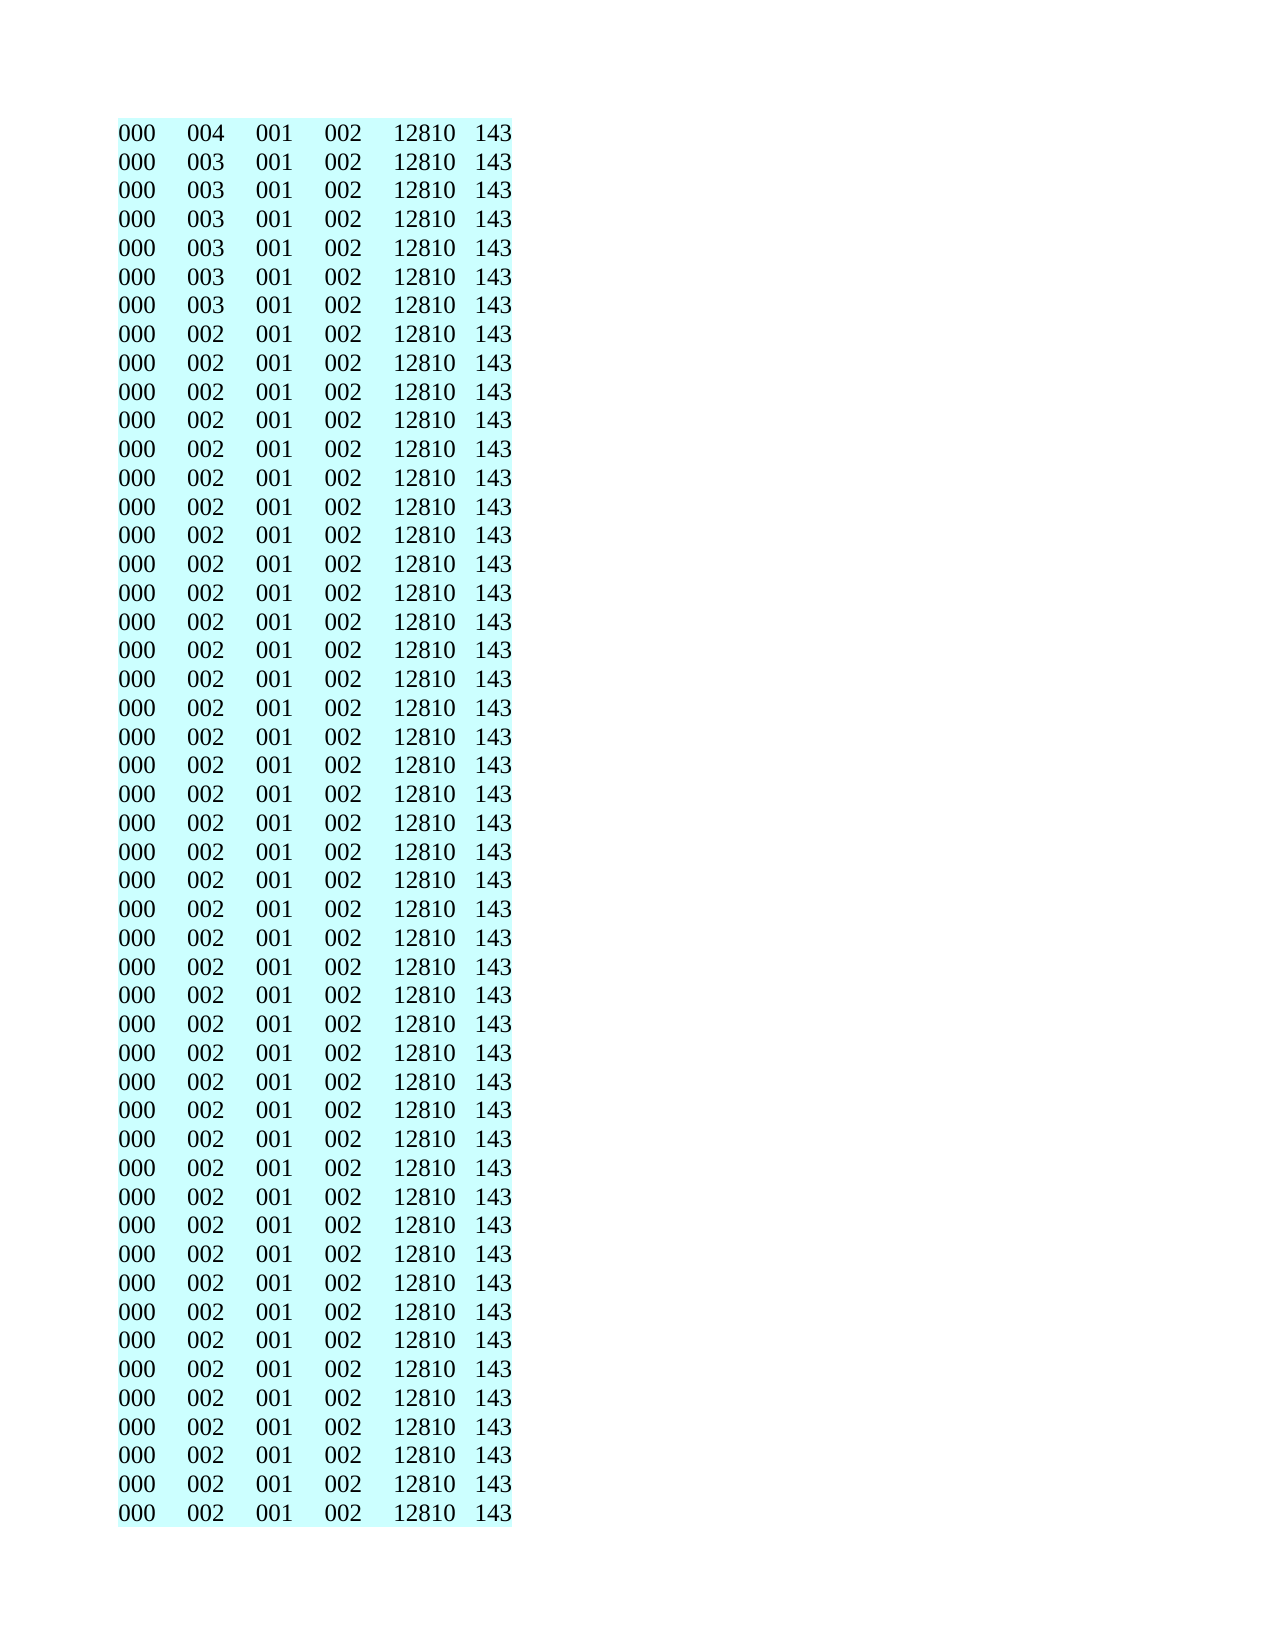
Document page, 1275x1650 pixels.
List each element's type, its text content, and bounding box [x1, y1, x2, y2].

text 000 004 001 002 12810 143 [118, 118, 1157, 147]
text 000 003 001 002 12810 143 [118, 233, 1157, 262]
text 000 002 001 002 12810 143 [118, 894, 1157, 923]
text 000 002 001 002 12810 143 [118, 549, 1157, 578]
text 000 002 001 002 12810 143 [118, 1067, 1157, 1096]
text 000 002 001 002 12810 143 [118, 722, 1157, 751]
text 000 002 001 002 12810 143 [118, 1354, 1157, 1383]
text 000 002 001 002 12810 143 [118, 521, 1157, 549]
text 000 002 001 002 12810 143 [118, 1412, 1157, 1441]
text 000 002 001 002 12810 143 [118, 607, 1157, 636]
text 000 002 001 002 12810 143 [118, 1096, 1157, 1124]
text 000 002 001 002 12810 143 [118, 923, 1157, 952]
text 000 002 001 002 12810 143 [118, 463, 1157, 492]
text 000 002 001 002 12810 143 [118, 1009, 1157, 1038]
text 000 002 001 002 12810 143 [118, 1441, 1157, 1469]
text 000 002 001 002 12810 143 [118, 837, 1157, 866]
text 000 002 001 002 12810 143 [118, 1498, 1157, 1527]
text 000 002 001 002 12810 143 [118, 952, 1157, 981]
text 000 002 001 002 12810 143 [118, 1239, 1157, 1268]
text 000 002 001 002 12810 143 [118, 492, 1157, 521]
text 000 003 001 002 12810 143 [118, 204, 1157, 233]
text 000 002 001 002 12810 143 [118, 1124, 1157, 1153]
text 000 002 001 002 12810 143 [118, 664, 1157, 693]
text 000 002 001 002 12810 143 [118, 578, 1157, 607]
text 000 002 001 002 12810 143 [118, 1038, 1157, 1067]
text 000 002 001 002 12810 143 [118, 751, 1157, 779]
text 000 002 001 002 12810 143 [118, 1383, 1157, 1412]
text 000 002 001 002 12810 143 [118, 636, 1157, 664]
text 000 002 001 002 12810 143 [118, 1326, 1157, 1354]
text 000 003 001 002 12810 143 [118, 291, 1157, 319]
text 000 002 001 002 12810 143 [118, 377, 1157, 406]
text 000 002 001 002 12810 143 [118, 1469, 1157, 1498]
text 000 003 001 002 12810 143 [118, 176, 1157, 204]
text 000 002 001 002 12810 143 [118, 866, 1157, 894]
text 000 002 001 002 12810 143 [118, 1297, 1157, 1326]
text 000 002 001 002 12810 143 [118, 1182, 1157, 1211]
text 000 002 001 002 12810 143 [118, 693, 1157, 722]
text 000 002 001 002 12810 143 [118, 1211, 1157, 1239]
text 000 002 001 002 12810 143 [118, 1268, 1157, 1297]
text 000 003 001 002 12810 143 [118, 262, 1157, 291]
text 000 002 001 002 12810 143 [118, 981, 1157, 1009]
text 000 002 001 002 12810 143 [118, 779, 1157, 808]
text 000 002 001 002 12810 143 [118, 319, 1157, 348]
text 000 002 001 002 12810 143 [118, 348, 1157, 377]
text 000 003 001 002 12810 143 [118, 147, 1157, 176]
text 000 002 001 002 12810 143 [118, 808, 1157, 837]
text 000 002 001 002 12810 143 [118, 434, 1157, 463]
text 000 002 001 002 12810 143 [118, 406, 1157, 434]
text 000 002 001 002 12810 143 [118, 1153, 1157, 1182]
